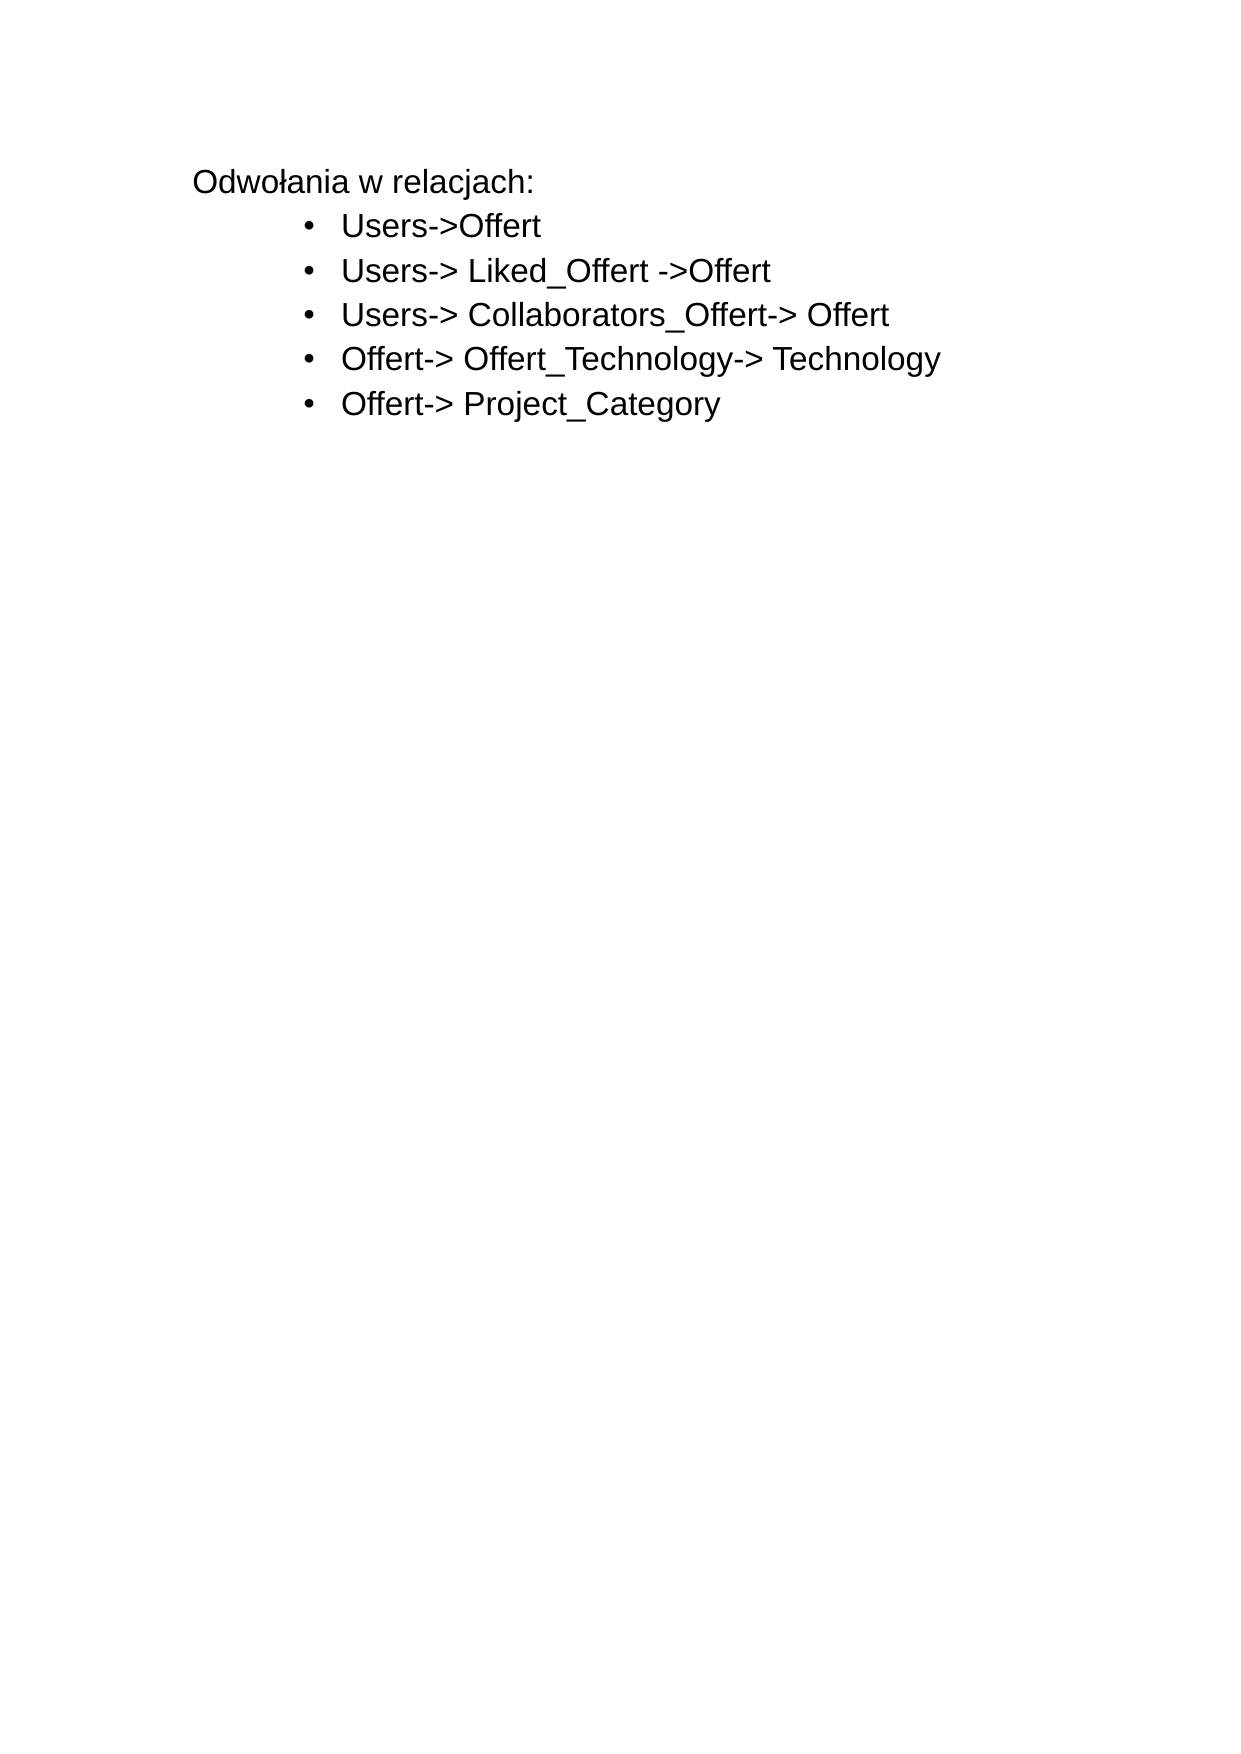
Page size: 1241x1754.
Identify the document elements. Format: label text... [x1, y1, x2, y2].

list Users-> Liked_Offert ->Offert [303, 251, 1122, 289]
list Users-> Collaborators_Offert-> Offert [303, 295, 1122, 333]
list Offert-> Offert_Technology-> Technology [303, 339, 1122, 378]
list Offert-> Project_Category [303, 383, 1122, 422]
text Odwołania w relacjach: [118, 162, 1122, 201]
list Users->Offert [303, 206, 1122, 245]
